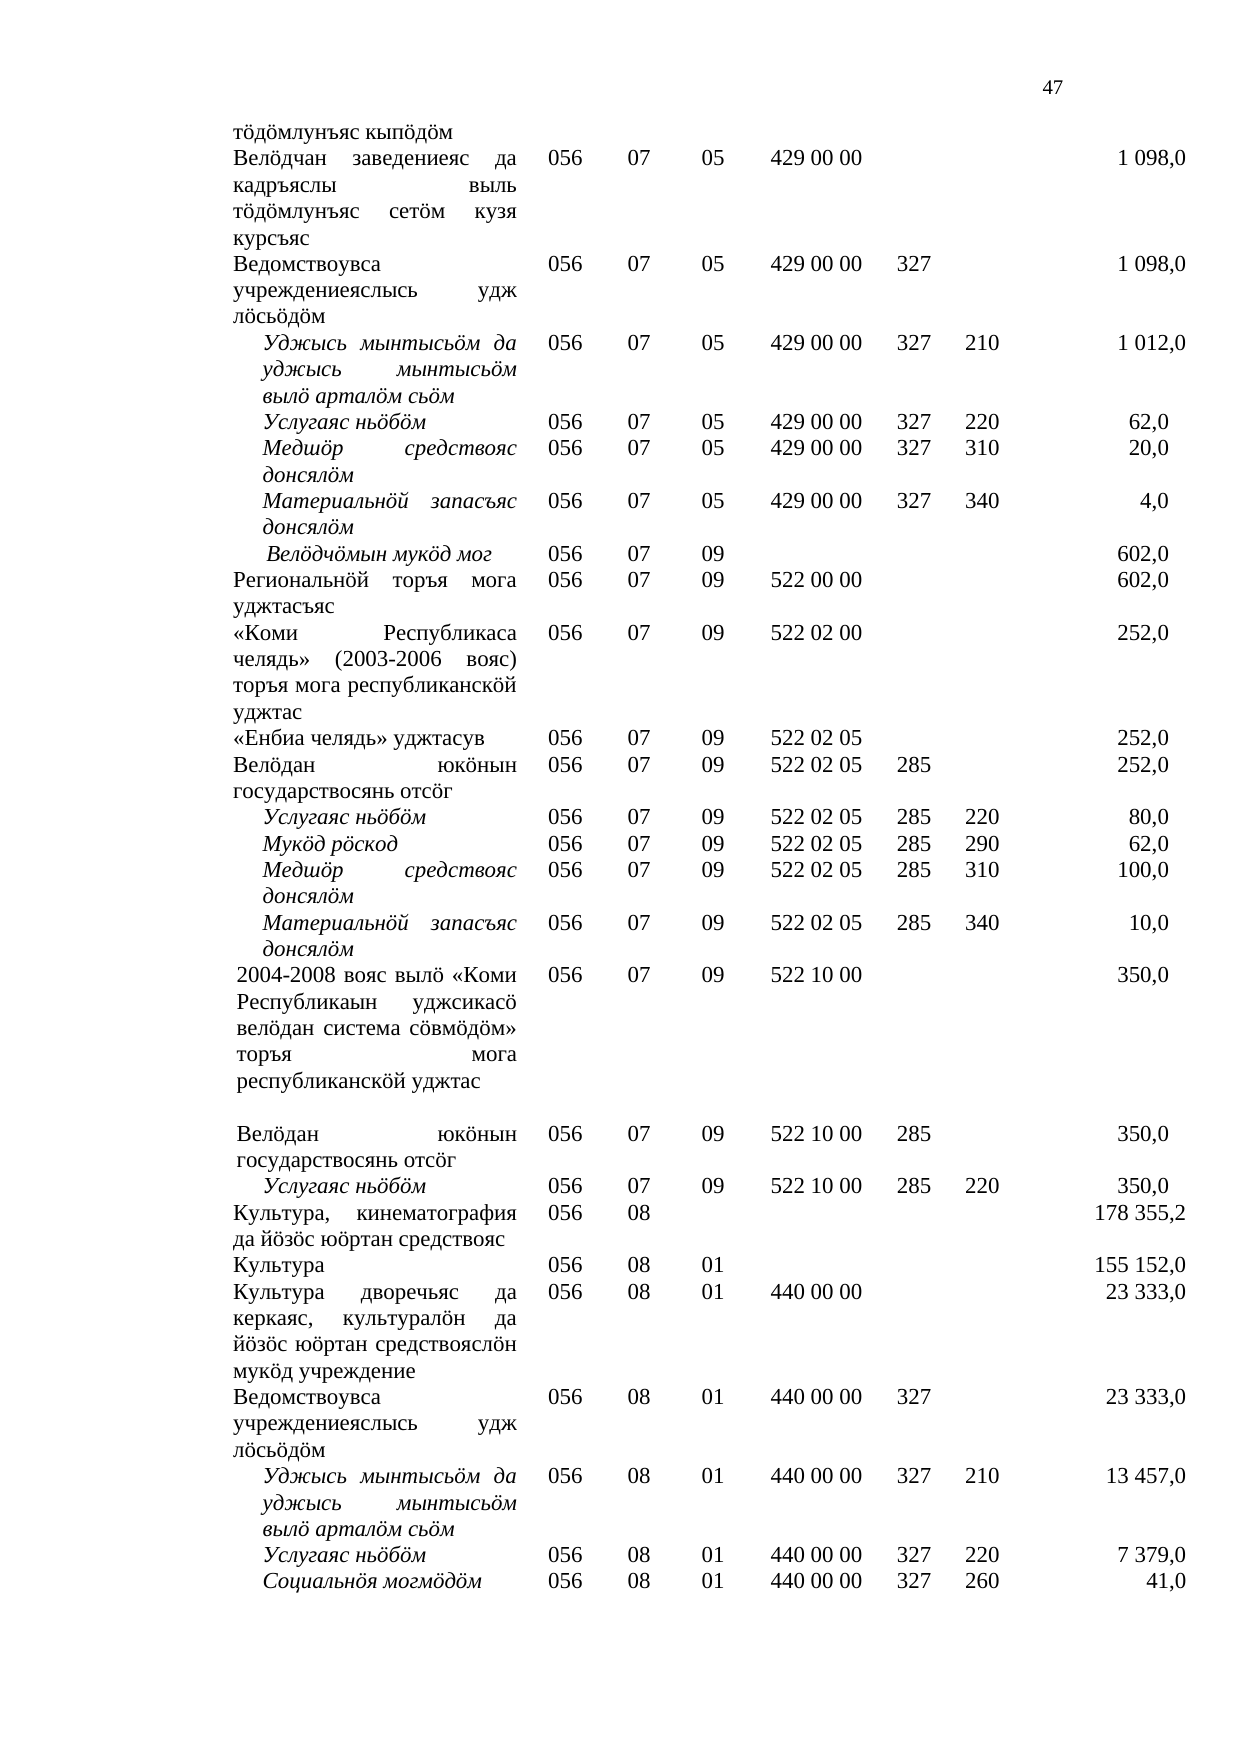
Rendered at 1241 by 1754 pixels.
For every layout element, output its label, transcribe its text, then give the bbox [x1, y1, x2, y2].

table_cell [883, 1278, 945, 1383]
table_cell [945, 1251, 1019, 1278]
table_cell Услугаяс ньöбöм [222, 408, 528, 434]
table_cell [945, 724, 1019, 751]
table_cell [945, 1199, 1019, 1251]
table_cell 340 [945, 909, 1019, 961]
table_cell [945, 1383, 1019, 1462]
table_cell Уджысь мынтысьöм да уджысь мынтысьöм вылö арталöм сьöм [222, 329, 528, 408]
table_cell 09 [676, 856, 750, 909]
table_cell 327 [883, 434, 945, 487]
table_cell 09 [676, 909, 750, 961]
table_cell 285 [883, 909, 945, 961]
table_cell 07 [602, 540, 676, 566]
table_cell 2004-2008 вояс вылö «Коми Республикаын уджсикасö велöдан система сöвмöдöм» торъя мога республиканскöй уджтас [222, 961, 528, 1119]
table_cell Культура дворечьяс да керкаяс, культуралöн да йöзöс юöртан средствояслöн мукöд учреждение [222, 1278, 528, 1383]
table_cell [676, 1199, 750, 1251]
table_cell [1197, 1568, 1240, 1594]
table_cell 522 02 05 [750, 803, 882, 830]
table_cell [1197, 408, 1240, 434]
table_cell 07 [602, 961, 676, 1119]
table_cell 09 [676, 961, 750, 1119]
table_cell 07 [602, 803, 676, 830]
table_cell [883, 961, 945, 1119]
table_cell 05 [676, 145, 750, 250]
table_cell 07 [602, 408, 676, 434]
table_cell 07 [602, 145, 676, 250]
table_cell 210 [945, 329, 1019, 408]
table_cell [883, 118, 945, 144]
table_cell 602,0 [1019, 540, 1197, 566]
table_cell 056 [528, 724, 602, 751]
table_cell 056 [528, 830, 602, 856]
table_cell 01 [676, 1383, 750, 1462]
table_cell 056 [528, 434, 602, 487]
table_cell [883, 724, 945, 751]
table_cell 08 [602, 1462, 676, 1541]
table_cell 178 355,2 [1019, 1199, 1197, 1251]
table_cell 08 [602, 1541, 676, 1568]
table_cell 327 [883, 1541, 945, 1568]
table_cell [1197, 724, 1240, 751]
table_cell 07 [602, 1172, 676, 1199]
table_cell 522 02 05 [750, 724, 882, 751]
table_cell [883, 540, 945, 566]
table_cell 285 [883, 1172, 945, 1199]
table_cell [945, 250, 1019, 329]
table_cell 01 [676, 1462, 750, 1541]
table_cell 09 [676, 1120, 750, 1172]
table_cell [883, 1251, 945, 1278]
table_cell 252,0 [1019, 724, 1197, 751]
table_cell 429 00 00 [750, 145, 882, 250]
table_cell Велöдан юкöнын государствосянь отсöг [222, 751, 528, 803]
table_cell 056 [528, 250, 602, 329]
table_cell 522 00 00 [750, 566, 882, 619]
table_cell 056 [528, 1462, 602, 1541]
table_cell 522 02 00 [750, 619, 882, 724]
table_cell Медшöр средствояс донсялöм [222, 856, 528, 909]
table_cell Культура [222, 1251, 528, 1278]
table_cell 350,0 [1019, 1172, 1197, 1199]
table_cell 056 [528, 1172, 602, 1199]
table_cell 07 [602, 724, 676, 751]
table_cell тöдöмлунъяс кыпöдöм [222, 118, 528, 144]
table_cell [883, 145, 945, 250]
table_cell Мукöд рöскод [222, 830, 528, 856]
table_cell 290 [945, 830, 1019, 856]
table_cell 350,0 [1019, 1120, 1197, 1172]
table_cell 285 [883, 751, 945, 803]
table_cell [750, 540, 882, 566]
table_cell [883, 619, 945, 724]
table_cell [1197, 1120, 1240, 1172]
table_cell 07 [602, 329, 676, 408]
table_cell 05 [676, 434, 750, 487]
table_cell 327 [883, 1568, 945, 1594]
table_cell 07 [602, 250, 676, 329]
table_cell 09 [676, 751, 750, 803]
table_cell 602,0 [1019, 566, 1197, 619]
table_cell [1197, 1541, 1240, 1568]
table_cell 440 00 00 [750, 1568, 882, 1594]
table_cell 10,0 [1019, 909, 1197, 961]
table_cell [945, 961, 1019, 1119]
table_cell 056 [528, 1383, 602, 1462]
table_cell 220 [945, 1172, 1019, 1199]
table_cell 220 [945, 408, 1019, 434]
table_cell 429 00 00 [750, 250, 882, 329]
table_cell 01 [676, 1278, 750, 1383]
table_cell 09 [676, 830, 750, 856]
table_cell «Енбиа челядь» уджтасув [222, 724, 528, 751]
table_cell 327 [883, 329, 945, 408]
table_cell 252,0 [1019, 619, 1197, 724]
table_cell 340 [945, 487, 1019, 540]
table_cell 056 [528, 1568, 602, 1594]
table_cell 62,0 [1019, 408, 1197, 434]
table_cell 429 00 00 [750, 487, 882, 540]
table_cell 07 [602, 909, 676, 961]
table_cell [528, 118, 602, 144]
table_cell 056 [528, 1278, 602, 1383]
table_cell 522 02 05 [750, 751, 882, 803]
table_cell [1197, 909, 1240, 961]
table_cell Услугаяс ньöбöм [222, 1172, 528, 1199]
table_cell 327 [883, 250, 945, 329]
table_cell Велöдчöмын мукöд мог [222, 540, 528, 566]
table_cell [1197, 487, 1240, 540]
table_cell [1197, 540, 1240, 566]
table_cell 522 10 00 [750, 1120, 882, 1172]
table_cell 522 02 05 [750, 830, 882, 856]
table_cell 350,0 [1019, 961, 1197, 1119]
table_cell 4,0 [1019, 487, 1197, 540]
table_cell 08 [602, 1568, 676, 1594]
table_cell 056 [528, 487, 602, 540]
table_cell Велöдан юкöнын государствосянь отсöг [222, 1120, 528, 1172]
table_cell Велöдчан заведениеяс да кадръяслы выль тöдöмлунъяс сетöм кузя курсъяс [222, 145, 528, 250]
table_cell 440 00 00 [750, 1462, 882, 1541]
table_cell 056 [528, 751, 602, 803]
table_cell 056 [528, 329, 602, 408]
table_cell 429 00 00 [750, 408, 882, 434]
table_cell Медшöр средствояс донсялöм [222, 434, 528, 487]
table_cell 056 [528, 909, 602, 961]
table_cell 056 [528, 1120, 602, 1172]
table_cell [1197, 856, 1240, 909]
table_cell 05 [676, 487, 750, 540]
table_cell [750, 118, 882, 144]
table_cell 056 [528, 1541, 602, 1568]
table_cell 252,0 [1019, 751, 1197, 803]
table_cell 056 [528, 803, 602, 830]
table_cell 20,0 [1019, 434, 1197, 487]
table_cell 09 [676, 803, 750, 830]
table_cell 429 00 00 [750, 434, 882, 487]
table_cell [1197, 803, 1240, 830]
table_cell [1197, 830, 1240, 856]
table_cell 09 [676, 566, 750, 619]
table_cell 327 [883, 487, 945, 540]
table_cell 056 [528, 961, 602, 1119]
table_cell [1197, 961, 1240, 1119]
table_cell 13 457,0 [1019, 1462, 1197, 1541]
table_cell [945, 1278, 1019, 1383]
table_cell Материальнöй запасъяс донсялöм [222, 487, 528, 540]
table_cell 522 02 05 [750, 909, 882, 961]
table_cell [945, 566, 1019, 619]
table_cell 07 [602, 1120, 676, 1172]
table_cell [1197, 619, 1240, 724]
table_cell 429 00 00 [750, 329, 882, 408]
table_cell [1197, 1462, 1240, 1541]
table_cell «Коми Республикаса челядь» (2003-2006 вояс) торъя мога республиканскöй уджтас [222, 619, 528, 724]
table_cell 05 [676, 408, 750, 434]
table_cell Культура, кинематография да йöзöс юöртан средствояс [222, 1199, 528, 1251]
table_cell Социальнöя могмöдöм [222, 1568, 528, 1594]
table_cell 440 00 00 [750, 1541, 882, 1568]
table_cell 056 [528, 1251, 602, 1278]
table_cell 056 [528, 408, 602, 434]
table_cell Уджысь мынтысьöм да уджысь мынтысьöм вылö арталöм сьöм [222, 1462, 528, 1541]
table_cell 522 02 05 [750, 856, 882, 909]
table_cell 07 [602, 619, 676, 724]
table_cell 056 [528, 1199, 602, 1251]
table_cell 62,0 [1019, 830, 1197, 856]
table_cell [1197, 566, 1240, 619]
table_cell Ведомствоувса учреждениеяслысь удж лöсьöдöм [222, 1383, 528, 1462]
table_cell [1197, 1172, 1240, 1199]
table_cell 220 [945, 1541, 1019, 1568]
table_cell [883, 566, 945, 619]
table_cell 08 [602, 1251, 676, 1278]
table_cell [945, 540, 1019, 566]
table_cell 522 10 00 [750, 1172, 882, 1199]
table_cell 440 00 00 [750, 1278, 882, 1383]
table_cell 310 [945, 434, 1019, 487]
table_cell 09 [676, 1172, 750, 1199]
table_cell 1 098,0 [1019, 250, 1197, 329]
table_cell 440 00 00 [750, 1383, 882, 1462]
table_cell 23 333,0 [1019, 1383, 1197, 1462]
table_cell 05 [676, 329, 750, 408]
table_cell 310 [945, 856, 1019, 909]
table_cell 08 [602, 1199, 676, 1251]
table_cell 522 10 00 [750, 961, 882, 1119]
table_cell 1 098,0 [1019, 145, 1197, 250]
table_cell [1197, 1278, 1240, 1383]
table_cell 327 [883, 1383, 945, 1462]
table_cell [1197, 118, 1240, 144]
table_cell 056 [528, 619, 602, 724]
table_cell [883, 1199, 945, 1251]
table_cell 07 [602, 566, 676, 619]
table_cell 7 379,0 [1019, 1541, 1197, 1568]
table_cell Региональнöй торъя мога уджтасъяс [222, 566, 528, 619]
table_cell [1197, 145, 1240, 250]
table_cell 07 [602, 856, 676, 909]
table_cell [602, 118, 676, 144]
table_cell Услугаяс ньöбöм [222, 803, 528, 830]
table_cell 05 [676, 250, 750, 329]
table_cell [1197, 751, 1240, 803]
table_cell Ведомствоувса учреждениеяслысь удж лöсьöдöм [222, 250, 528, 329]
table_cell 285 [883, 1120, 945, 1172]
table_cell 08 [602, 1383, 676, 1462]
table_cell [945, 751, 1019, 803]
table_cell 41,0 [1019, 1568, 1197, 1594]
table_cell [750, 1199, 882, 1251]
table_cell 285 [883, 803, 945, 830]
table_cell 07 [602, 751, 676, 803]
table_cell 056 [528, 540, 602, 566]
table_cell 08 [602, 1278, 676, 1383]
table_cell Услугаяс ньöбöм [222, 1541, 528, 1568]
table_cell [1197, 1199, 1240, 1251]
table_cell [750, 1251, 882, 1278]
table_cell [945, 1120, 1019, 1172]
table_cell [1197, 250, 1240, 329]
table_cell [945, 619, 1019, 724]
table_cell 01 [676, 1541, 750, 1568]
table_cell [1197, 1251, 1240, 1278]
table_cell 056 [528, 856, 602, 909]
table_cell [1197, 1383, 1240, 1462]
table_cell 07 [602, 487, 676, 540]
table_cell Материальнöй запасъяс донсялöм [222, 909, 528, 961]
table_cell 23 333,0 [1019, 1278, 1197, 1383]
table_cell 07 [602, 830, 676, 856]
table_cell 210 [945, 1462, 1019, 1541]
table_cell 09 [676, 724, 750, 751]
table_cell 80,0 [1019, 803, 1197, 830]
table_cell [945, 118, 1019, 144]
table_cell 01 [676, 1251, 750, 1278]
table_cell [945, 145, 1019, 250]
table_cell 100,0 [1019, 856, 1197, 909]
table_cell 09 [676, 540, 750, 566]
table_cell 056 [528, 145, 602, 250]
table_cell 1 012,0 [1019, 329, 1197, 408]
table_cell 155 152,0 [1019, 1251, 1197, 1278]
table_cell [676, 118, 750, 144]
table_cell 285 [883, 856, 945, 909]
table_cell 327 [883, 1462, 945, 1541]
table_cell [1197, 434, 1240, 487]
table_cell 056 [528, 566, 602, 619]
table_cell 220 [945, 803, 1019, 830]
table_cell 285 [883, 830, 945, 856]
table_cell [1197, 329, 1240, 408]
table_cell 260 [945, 1568, 1019, 1594]
table_cell 07 [602, 434, 676, 487]
table_cell 01 [676, 1568, 750, 1594]
table_cell [1019, 118, 1197, 144]
table_cell 327 [883, 408, 945, 434]
table_cell 09 [676, 619, 750, 724]
